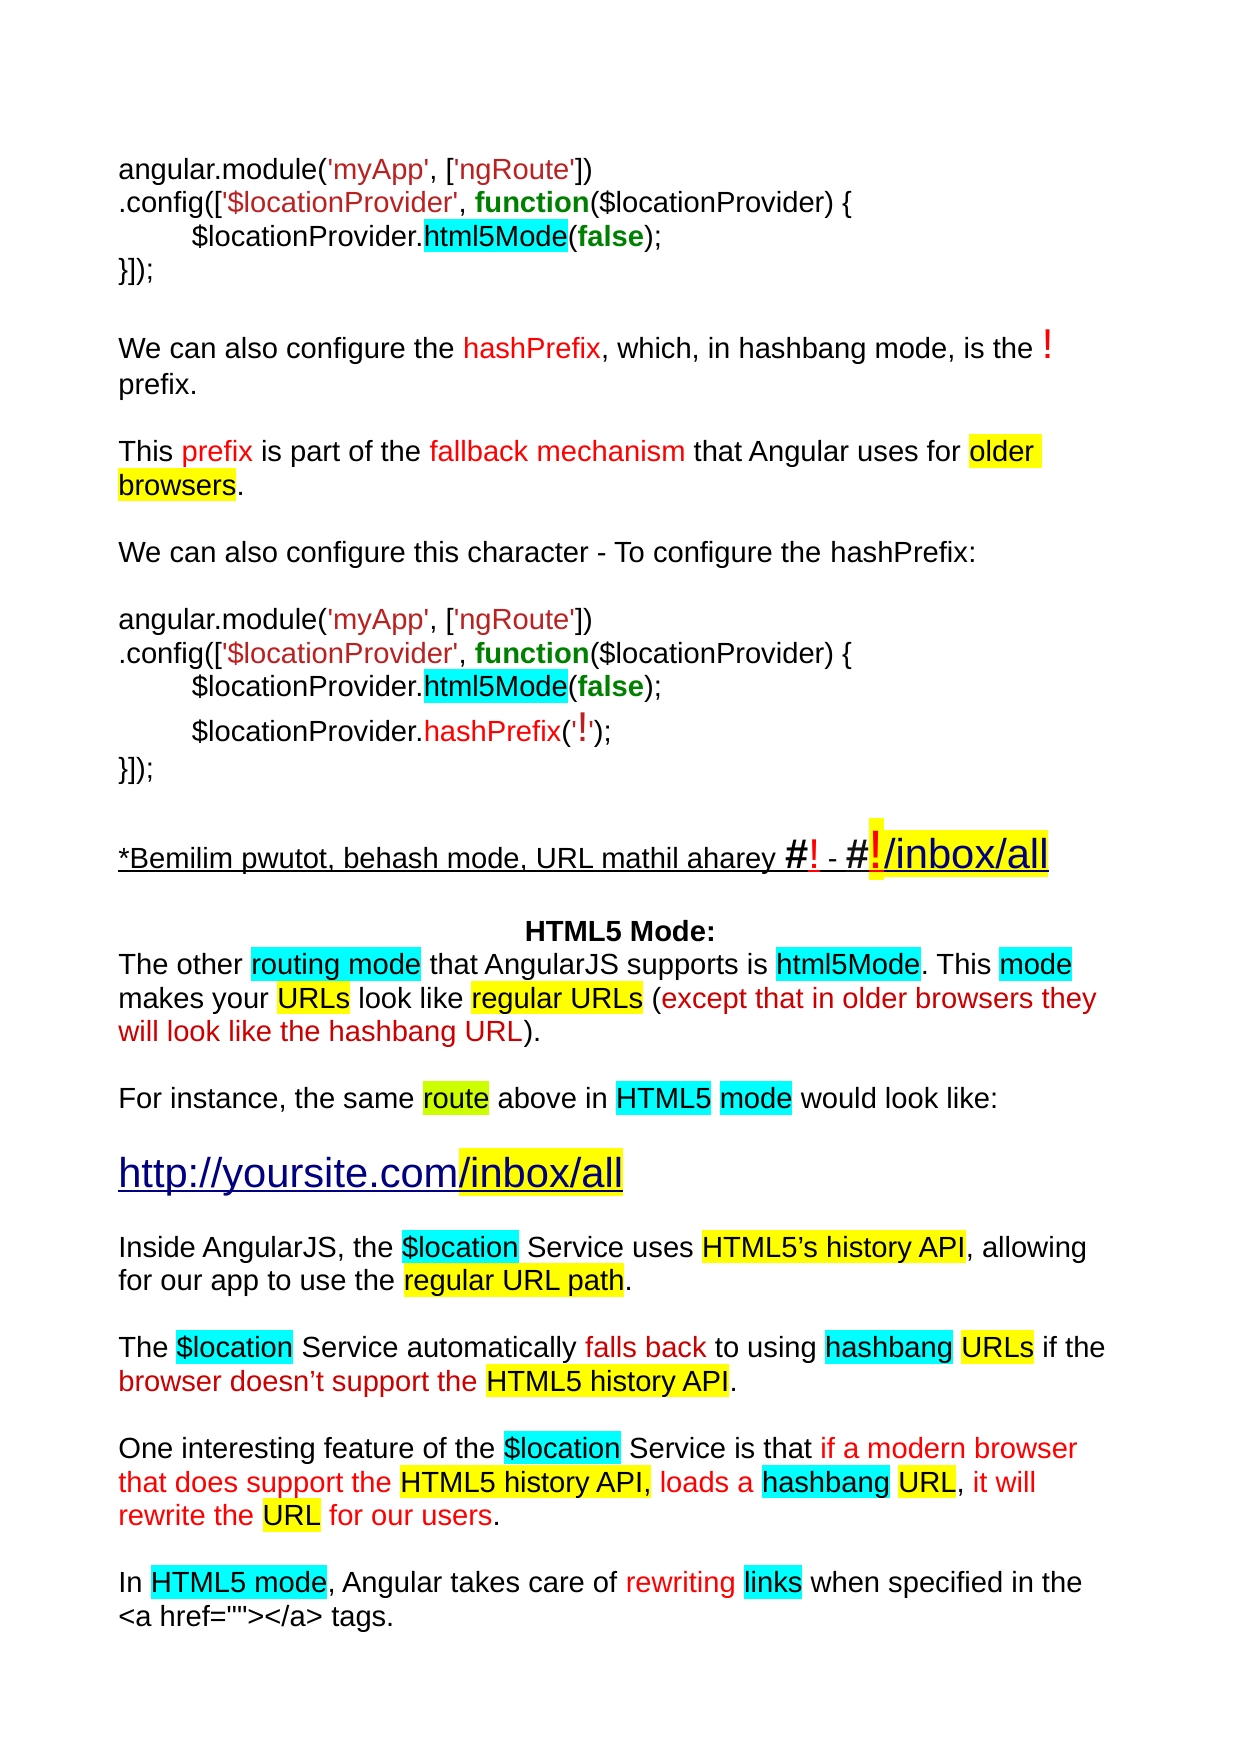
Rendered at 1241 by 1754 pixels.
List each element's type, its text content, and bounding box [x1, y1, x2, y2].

text *Bemilim pwutot, behash mode, URL mathil aharey #! - #!/inbox/all [118, 818, 1122, 880]
text }]); [118, 252, 1122, 286]
text $locationProvider.hashPrefix('!'); [118, 703, 1122, 751]
text .config(['$locationProvider', function($locationProvider) { [118, 185, 1122, 219]
text The $location Service automatically falls back to using hashbang URLs if the [118, 1330, 1122, 1364]
text $locationProvider.html5Mode(false); [118, 219, 1122, 252]
text This prefix is part of the fallback mechanism that Angular uses for older browsers. [118, 434, 1122, 501]
text .config(['$locationProvider', function($locationProvider) { [118, 636, 1122, 669]
text angular.module('myApp', ['ngRoute']) [118, 152, 1122, 185]
text browser doesn’t support the HTML5 history API. [118, 1364, 1122, 1397]
text $locationProvider.html5Mode(false); [118, 669, 1122, 703]
text One interesting feature of the $location Service is that if a modern browser that does support the HTML5 history API, loads a hashbang URL, it will rewrite the URL for our users. [118, 1431, 1122, 1532]
text For instance, the same route above in HTML5 mode would look like: [118, 1081, 1122, 1115]
text The other routing mode that AngularJS supports is html5Mode. This mode makes your URLs look like regular URLs (except that in older browsers they will look like the hashbang URL). [118, 947, 1122, 1048]
text http://yoursite.com/inbox/all [118, 1148, 1122, 1196]
text HTML5 Mode: [118, 913, 1122, 947]
text In HTML5 mode, Angular takes care of rewriting links when specified in the <a href=""></a> tags. [118, 1565, 1122, 1632]
text angular.module('myApp', ['ngRoute']) [118, 602, 1122, 636]
text We can also configure this character - To configure the hashPrefix: [118, 535, 1122, 568]
text We can also configure the hashPrefix, which, in hashbang mode, is the ! prefix. [118, 319, 1122, 401]
text }]); [118, 751, 1122, 784]
text Inside AngularJS, the $location Service uses HTML5’s history API, allowing for our app to use the regular URL path. [118, 1230, 1122, 1297]
